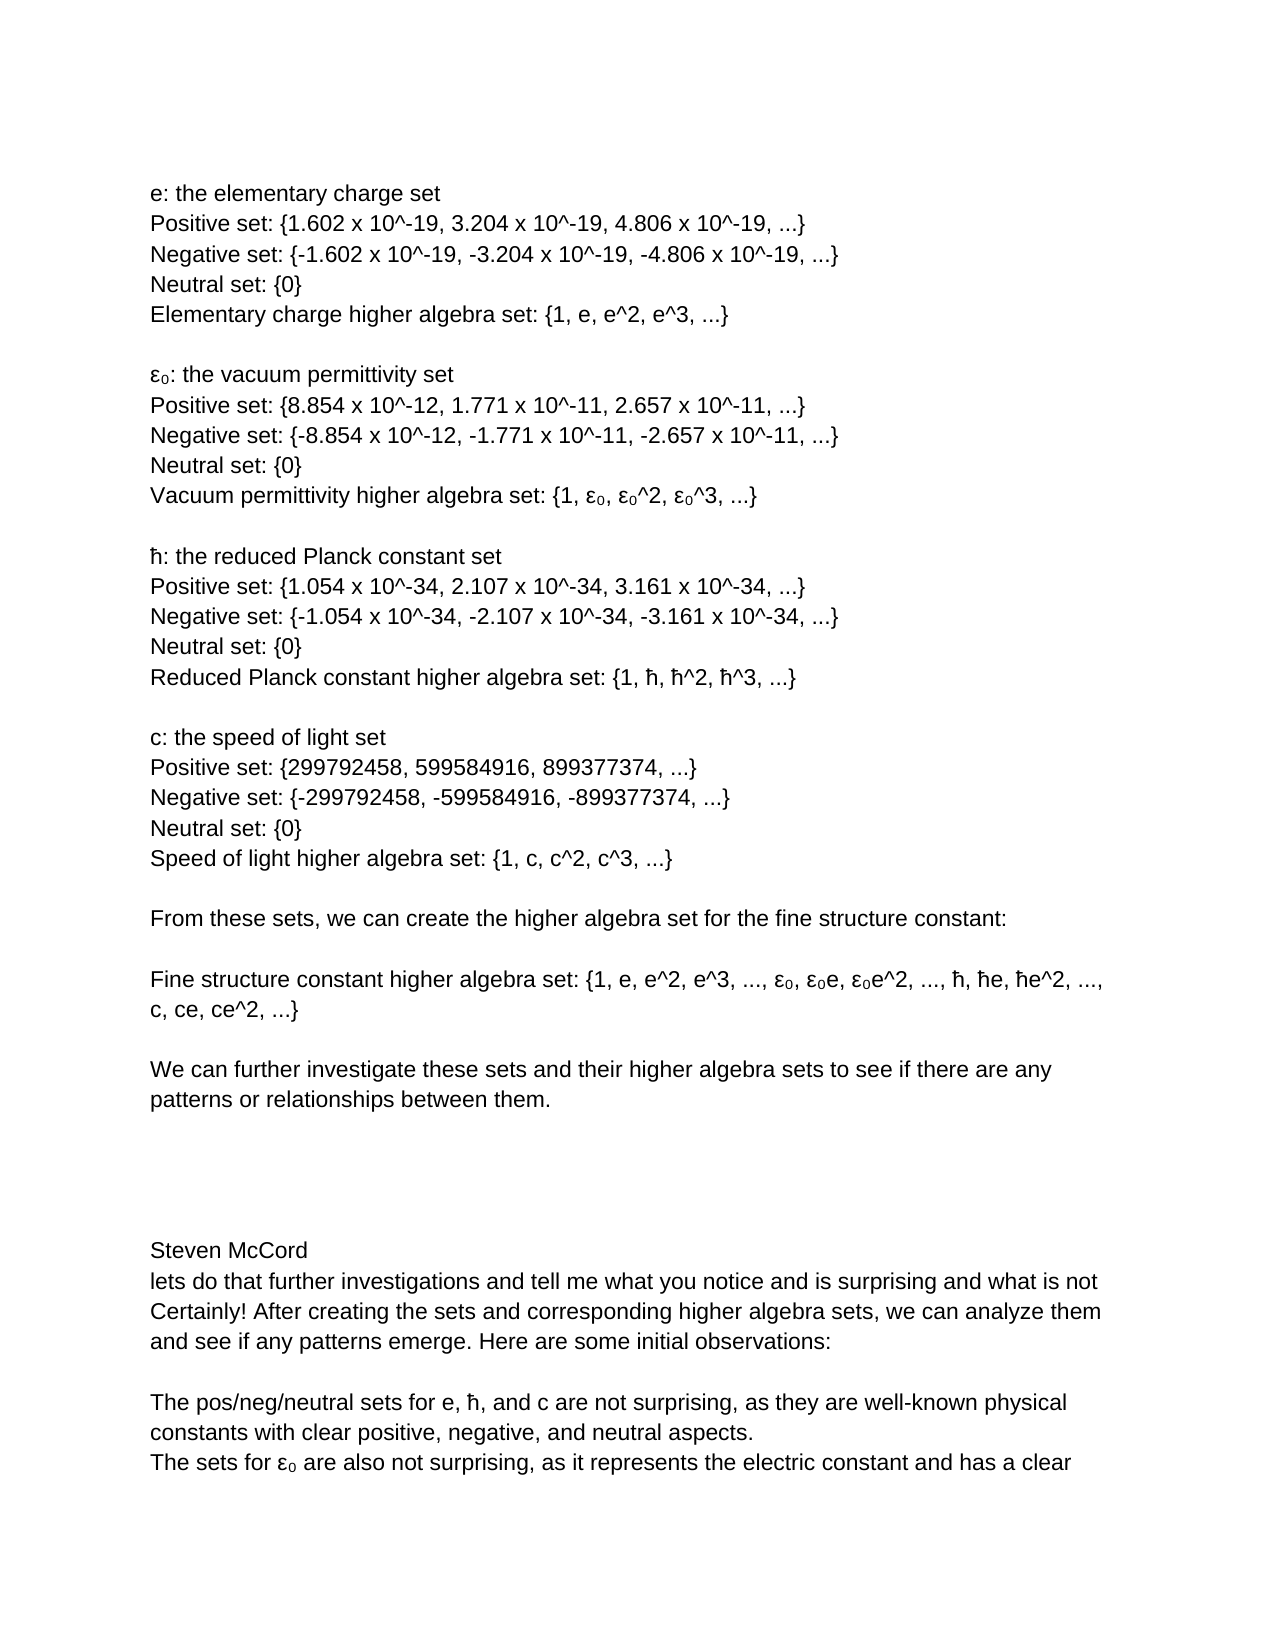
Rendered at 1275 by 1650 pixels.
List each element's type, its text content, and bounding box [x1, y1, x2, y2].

text Neutral set: {0} [150, 633, 1125, 660]
text Elementary charge higher algebra set: {1, e, e^2, e^3, ...} [150, 301, 1125, 327]
text From these sets, we can create the higher algebra set for the fine structure constant: [150, 905, 1125, 932]
text Neutral set: {0} [150, 271, 1125, 297]
text Negative set: {-8.854 x 10^-12, -1.771 x 10^-11, -2.657 x 10^-11, ...} [150, 422, 1125, 448]
text Negative set: {-1.054 x 10^-34, -2.107 x 10^-34, -3.161 x 10^-34, ...} [150, 603, 1125, 629]
text Certainly! After creating the sets and corresponding higher algebra sets, we can analyze them and see if any patterns emerge. Here are some initial observations: [150, 1298, 1125, 1354]
text We can further investigate these sets and their higher algebra sets to see if there are any patterns or relationships between them. [150, 1056, 1125, 1113]
text ε₀: the vacuum permittivity set [150, 361, 1125, 388]
text Speed of light higher algebra set: {1, c, c^2, c^3, ...} [150, 845, 1125, 871]
text e: the elementary charge set [150, 180, 1125, 207]
text ħ: the reduced Planck constant set [150, 543, 1125, 569]
text Positive set: {8.854 x 10^-12, 1.771 x 10^-11, 2.657 x 10^-11, ...} [150, 392, 1125, 418]
text Neutral set: {0} [150, 814, 1125, 841]
text Negative set: {-1.602 x 10^-19, -3.204 x 10^-19, -4.806 x 10^-19, ...} [150, 241, 1125, 267]
text The pos/neg/neutral sets for e, ħ, and c are not surprising, as they are well-known physical constants with clear positive, negative, and neutral aspects. [150, 1388, 1125, 1445]
text Positive set: {1.602 x 10^-19, 3.204 x 10^-19, 4.806 x 10^-19, ...} [150, 210, 1125, 237]
text Fine structure constant higher algebra set: {1, e, e^2, e^3, ..., ε₀, ε₀e, ε₀e^2, ..., ħ, ħe, ħe^2, ..., c, ce, ce^2, ...} [150, 966, 1125, 1022]
text Positive set: {1.054 x 10^-34, 2.107 x 10^-34, 3.161 x 10^-34, ...} [150, 573, 1125, 599]
text The sets for ε₀ are also not surprising, as it represents the electric constant and has a clear [150, 1449, 1125, 1475]
text lets do that further investigations and tell me what you notice and is surprising and what is not [150, 1268, 1125, 1294]
text c: the speed of light set [150, 724, 1125, 750]
text Negative set: {-299792458, -599584916, -899377374, ...} [150, 784, 1125, 811]
text Steven McCord [150, 1237, 1125, 1264]
text Vacuum permittivity higher algebra set: {1, ε₀, ε₀^2, ε₀^3, ...} [150, 482, 1125, 509]
text Positive set: {299792458, 599584916, 899377374, ...} [150, 754, 1125, 781]
text Neutral set: {0} [150, 452, 1125, 478]
text Reduced Planck constant higher algebra set: {1, ħ, ħ^2, ħ^3, ...} [150, 663, 1125, 690]
